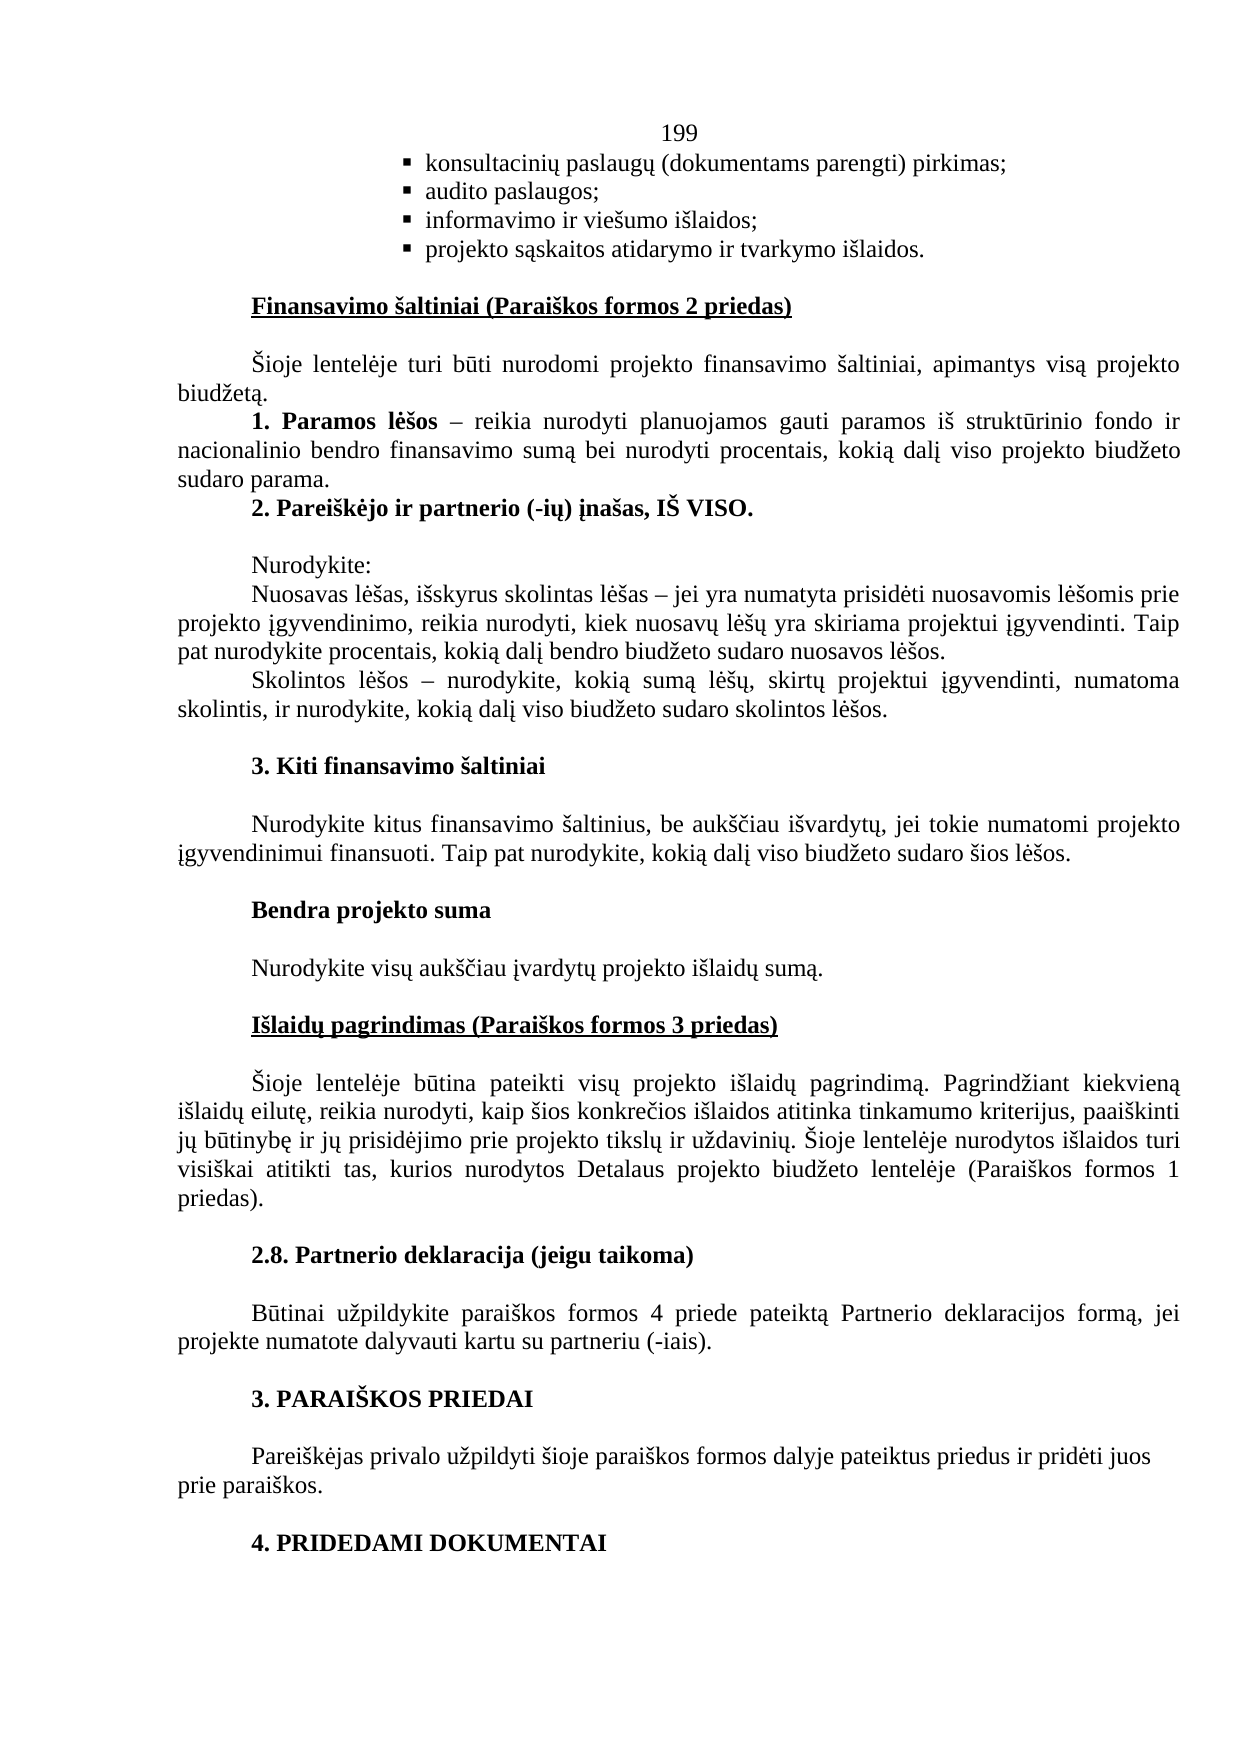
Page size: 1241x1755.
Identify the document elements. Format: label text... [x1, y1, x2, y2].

text Bendra projekto suma [177, 895, 1181, 924]
text informavimo ir viešumo išlaidos; [327, 205, 1181, 234]
text 2. Pareiškėjo ir partnerio (-ių) įnašas, IŠ VISO. [177, 493, 1181, 521]
text 3. PARAIŠKOS PRIEDAI [177, 1384, 1181, 1413]
text audito paslaugos; [327, 176, 1181, 205]
text Nurodykite visų aukščiau įvardytų projekto išlaidų sumą. [177, 953, 1181, 981]
text konsultacinių paslaugų (dokumentams parengti) pirkimas; [327, 148, 1181, 176]
text Būtinai užpildykite paraiškos formos 4 priede pateiktą Partnerio deklaracijos formą, jei projekte numatote dalyvauti kartu su partneriu (-iais). [177, 1298, 1181, 1355]
text 1. Paramos lėšos – reikia nurodyti planuojamos gauti paramos iš struktūrinio fondo ir nacionalinio bendro finansavimo sumą bei nurodyti procentais, kokią dalį viso projekto biudžeto sudaro parama. [177, 406, 1181, 493]
text Nurodykite: [177, 550, 1181, 579]
text 4. PRIDEDAMI DOKUMENTAI [177, 1528, 1181, 1556]
text Skolintos lėšos – nurodykite, kokią sumą lėšų, skirtų projektui įgyvendinti, numatoma skolintis, ir nurodykite, kokią dalį viso biudžeto sudaro skolintos lėšos. [177, 665, 1181, 723]
text Šioje lentelėje turi būti nurodomi projekto finansavimo šaltiniai, apimantys visą projekto biudžetą. [177, 349, 1181, 406]
text Nurodykite kitus finansavimo šaltinius, be aukščiau išvardytų, jei tokie numatomi projekto įgyvendinimui finansuoti. Taip pat nurodykite, kokią dalį viso biudžeto sudaro šios lėšos. [177, 809, 1181, 866]
text 2.8. Partnerio deklaracija (jeigu taikoma) [177, 1240, 1181, 1269]
text projekto sąskaitos atidarymo ir tvarkymo išlaidos. [327, 234, 1181, 263]
text Finansavimo šaltiniai (Paraiškos formos 2 priedas) [177, 291, 1181, 320]
text Šioje lentelėje būtina pateikti visų projekto išlaidų pagrindimą. Pagrindžiant kiekvieną išlaidų eilutę, reikia nurodyti, kaip šios konkrečios išlaidos atitinka tinkamumo kriterijus, paaiškinti jų būtinybę ir jų prisidėjimo prie projekto tikslų ir uždavinių. Šioje lentelėje nurodytos išlaidos turi visiškai atitikti tas, kurios nurodytos Detalaus projekto biudžeto lentelėje (Paraiškos formos 1 priedas). [177, 1068, 1181, 1211]
text Išlaidų pagrindimas (Paraiškos formos 3 priedas) [177, 1010, 1181, 1039]
text Nuosavas lėšas, išskyrus skolintas lėšas – jei yra numatyta prisidėti nuosavomis lėšomis prie projekto įgyvendinimo, reikia nurodyti, kiek nuosavų lėšų yra skiriama projektui įgyvendinti. Taip pat nurodykite procentais, kokią dalį bendro biudžeto sudaro nuosavos lėšos. [177, 579, 1181, 665]
text 3. Kiti finansavimo šaltiniai [177, 751, 1181, 780]
text Pareiškėjas privalo užpildyti šioje paraiškos formos dalyje pateiktus priedus ir pridėti juos prie paraiškos. [177, 1441, 1181, 1499]
